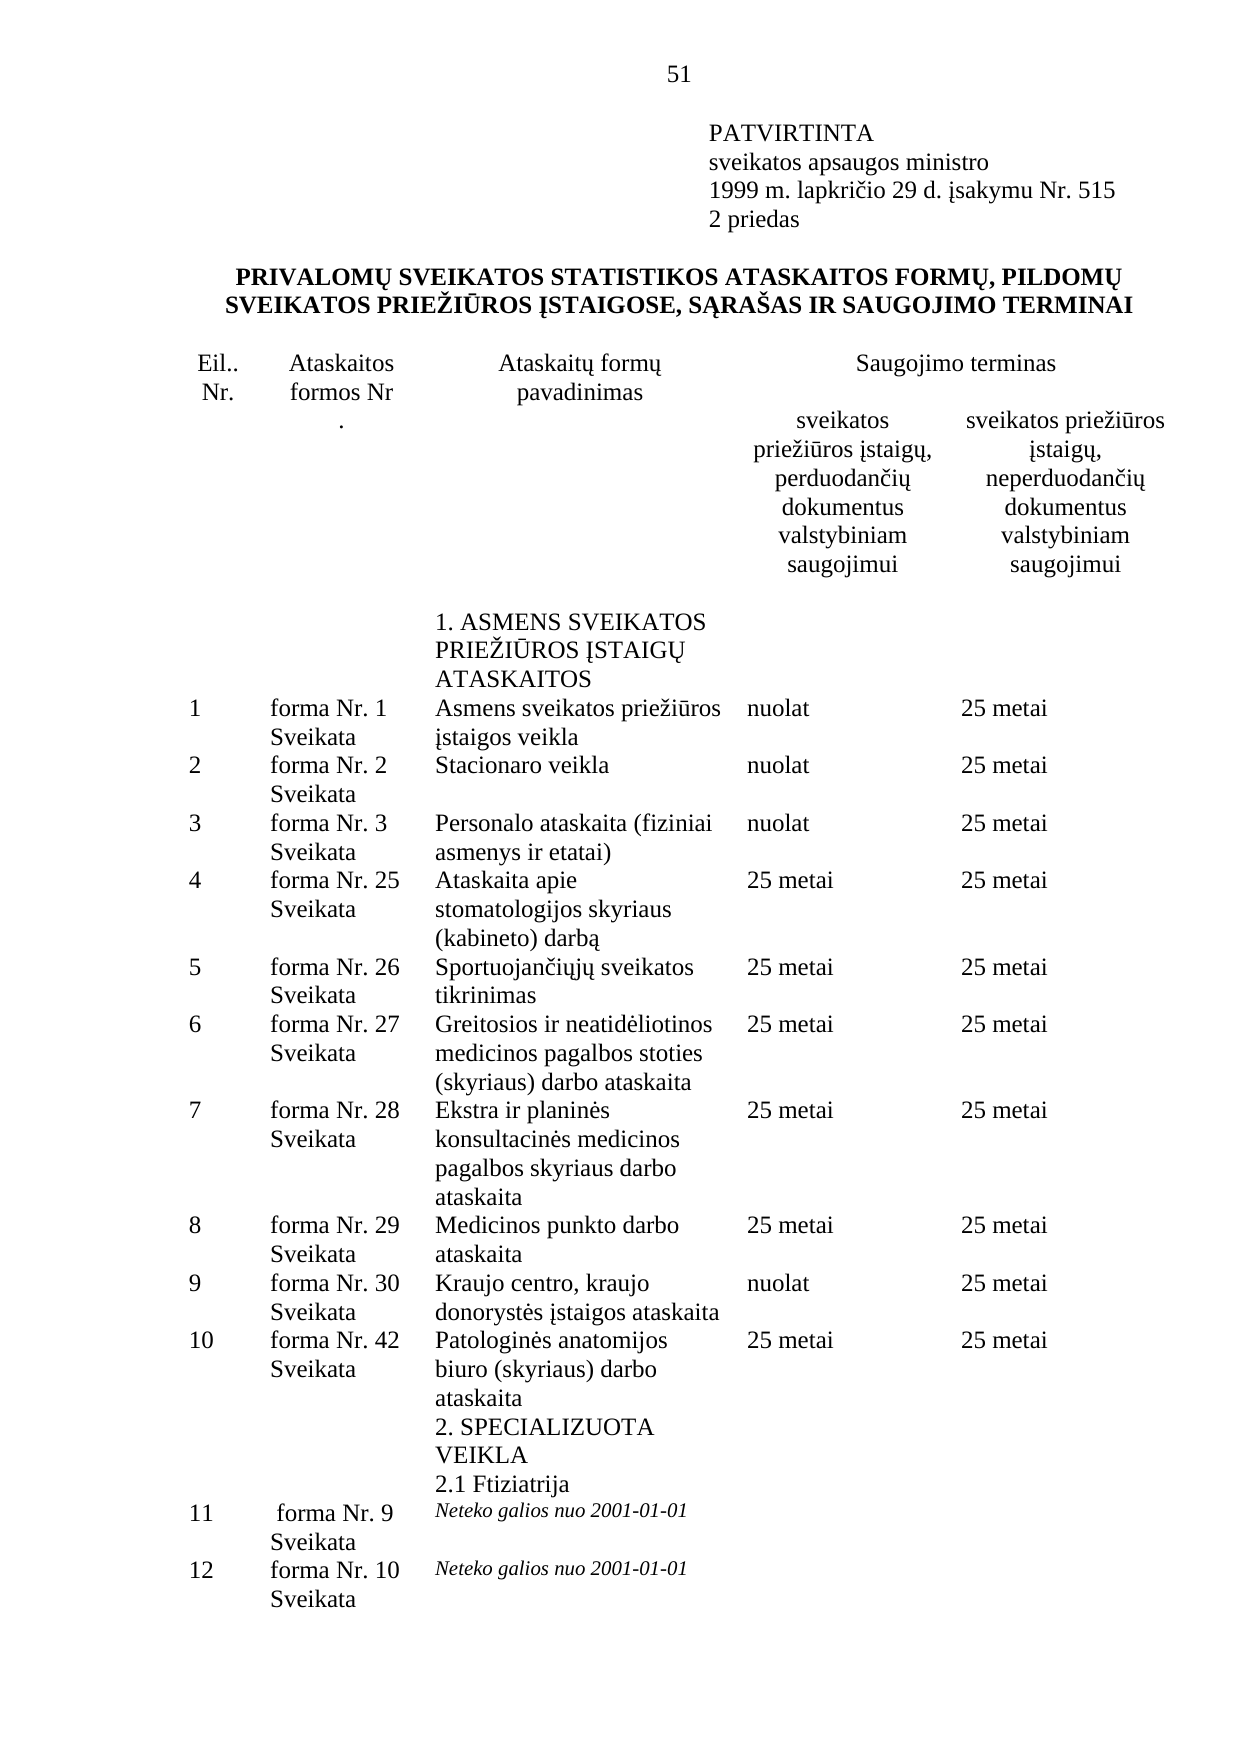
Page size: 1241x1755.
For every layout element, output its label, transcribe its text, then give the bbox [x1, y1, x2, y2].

text Privalomų sveikatos statistikos ataskaitos formų, pildomų sveikatos priežiūros įstaigose, sąrašas ir saugojimo terminai [177, 262, 1181, 319]
table_cell [259, 1412, 424, 1469]
table_header Ataskaitos formos Nr [259, 348, 424, 406]
table_cell 12 [177, 1556, 259, 1613]
table_cell [424, 406, 736, 607]
table_cell [736, 607, 949, 693]
table_cell forma Nr. 10 Sveikata [259, 1556, 424, 1613]
table_cell 25 metai [950, 693, 1181, 751]
table_cell 4 [177, 866, 259, 952]
table_cell [177, 406, 259, 607]
table_cell Sportuojančiųjų sveikatos tikrinimas [424, 952, 736, 1009]
table_cell forma Nr. 28 Sveikata [259, 1096, 424, 1211]
table_cell nuolat [736, 693, 949, 751]
table_cell forma Nr. 2 Sveikata [259, 751, 424, 808]
table_cell nuolat [736, 808, 949, 866]
table_cell 25 metai [950, 952, 1181, 1009]
table_cell 8 [177, 1211, 259, 1268]
table_cell 25 metai [950, 1326, 1181, 1412]
table_cell forma Nr. 25 Sveikata [259, 866, 424, 952]
table_cell . [259, 406, 424, 607]
table_cell [177, 1412, 259, 1469]
table_header Eil.. Nr. [177, 348, 259, 406]
table_cell 25 metai [736, 1096, 949, 1211]
table_cell forma Nr. 1 Sveikata [259, 693, 424, 751]
table_cell 25 metai [736, 1326, 949, 1412]
table_cell Neteko galios nuo 2001-01-01 [424, 1556, 736, 1613]
table_cell 1 [177, 693, 259, 751]
table_cell [736, 1412, 949, 1469]
table_cell Personalo ataskaita (fiziniai asmenys ir etatai) [424, 808, 736, 866]
table_cell Ekstra ir planinės konsultacinės medicinos pagalbos skyriaus darbo ataskaita [424, 1096, 736, 1211]
table_cell 3 [177, 808, 259, 866]
table_cell Kraujo centro, kraujo donorystės įstaigos ataskaita [424, 1268, 736, 1326]
table_cell [177, 607, 259, 693]
table_header Ataskaitų formų pavadinimas [424, 348, 736, 406]
table_cell [950, 1556, 1181, 1613]
text 2 priedas [177, 204, 1181, 233]
table_cell Patologinės anatomijos biuro (skyriaus) darbo ataskaita [424, 1326, 736, 1412]
text sveikatos apsaugos ministro [177, 147, 1181, 176]
table_cell forma Nr. 42 Sveikata [259, 1326, 424, 1412]
table_cell 25 metai [736, 952, 949, 1009]
table_cell 25 metai [950, 1009, 1181, 1096]
text 1999 m. lapkričio 29 d. įsakymu Nr. 515 [177, 176, 1181, 204]
table_cell Ataskaita apie stomatologijos skyriaus (kabineto) darbą [424, 866, 736, 952]
table_cell nuolat [736, 1268, 949, 1326]
table_cell 2.1 Ftiziatrija [424, 1469, 736, 1498]
table_cell nuolat [736, 751, 949, 808]
table_header Saugojimo terminas [736, 348, 1176, 406]
table_cell 1. ASMENS SVEIKATOS PRIEŽIŪROS ĮSTAIGŲ ATASKAITOS [424, 607, 736, 693]
table_cell 25 metai [950, 1096, 1181, 1211]
table_cell [736, 1469, 949, 1498]
table_cell 25 metai [736, 1009, 949, 1096]
table_cell [950, 1498, 1181, 1556]
table_cell 2. SPECIALIZUOTA VEIKLA [424, 1412, 736, 1469]
table_cell [177, 1469, 259, 1498]
table_cell forma Nr. 3 Sveikata [259, 808, 424, 866]
table_cell Greitosios ir neatidėliotinos medicinos pagalbos stoties (skyriaus) darbo ataskaita [424, 1009, 736, 1096]
table_cell forma Nr. 27 Sveikata [259, 1009, 424, 1096]
table_cell 5 [177, 952, 259, 1009]
table_cell 6 [177, 1009, 259, 1096]
table_cell [736, 1498, 949, 1556]
table_cell [950, 1469, 1181, 1498]
table_cell 2 [177, 751, 259, 808]
table_cell 25 metai [950, 866, 1181, 952]
table_cell [950, 607, 1181, 693]
table_cell 25 metai [950, 808, 1181, 866]
table_cell sveikatos priežiūros įstaigų, neperduodančių dokumentus valstybiniam saugojimui [950, 406, 1181, 607]
table_cell Medicinos punkto darbo ataskaita [424, 1211, 736, 1268]
table_cell [736, 1556, 949, 1613]
table_cell forma Nr. 30 Sveikata [259, 1268, 424, 1326]
table_cell 10 [177, 1326, 259, 1412]
table_cell 25 metai [736, 866, 949, 952]
table_cell [950, 1412, 1181, 1469]
table_cell 25 metai [950, 1268, 1181, 1326]
table_cell sveikatos priežiūros įstaigų, perduodančių dokumentus valstybiniam saugojimui [736, 406, 949, 607]
table_cell 7 [177, 1096, 259, 1211]
text PATVIRTINTA [709, 118, 1181, 147]
table_cell forma Nr. 26 Sveikata [259, 952, 424, 1009]
table_cell Asmens sveikatos priežiūros įstaigos veikla [424, 693, 736, 751]
table_header [1176, 348, 1181, 406]
table_cell 25 metai [950, 751, 1181, 808]
table_cell 25 metai [950, 1211, 1181, 1268]
table_cell 11 [177, 1498, 259, 1556]
table_cell 25 metai [736, 1211, 949, 1268]
table_cell forma Nr. 9 Sveikata [259, 1498, 424, 1556]
table_cell 9 [177, 1268, 259, 1326]
table_cell forma Nr. 29 Sveikata [259, 1211, 424, 1268]
table_cell Neteko galios nuo 2001-01-01 [424, 1498, 736, 1556]
table_cell Stacionaro veikla [424, 751, 736, 808]
table_cell [259, 607, 424, 693]
table_cell [259, 1469, 424, 1498]
